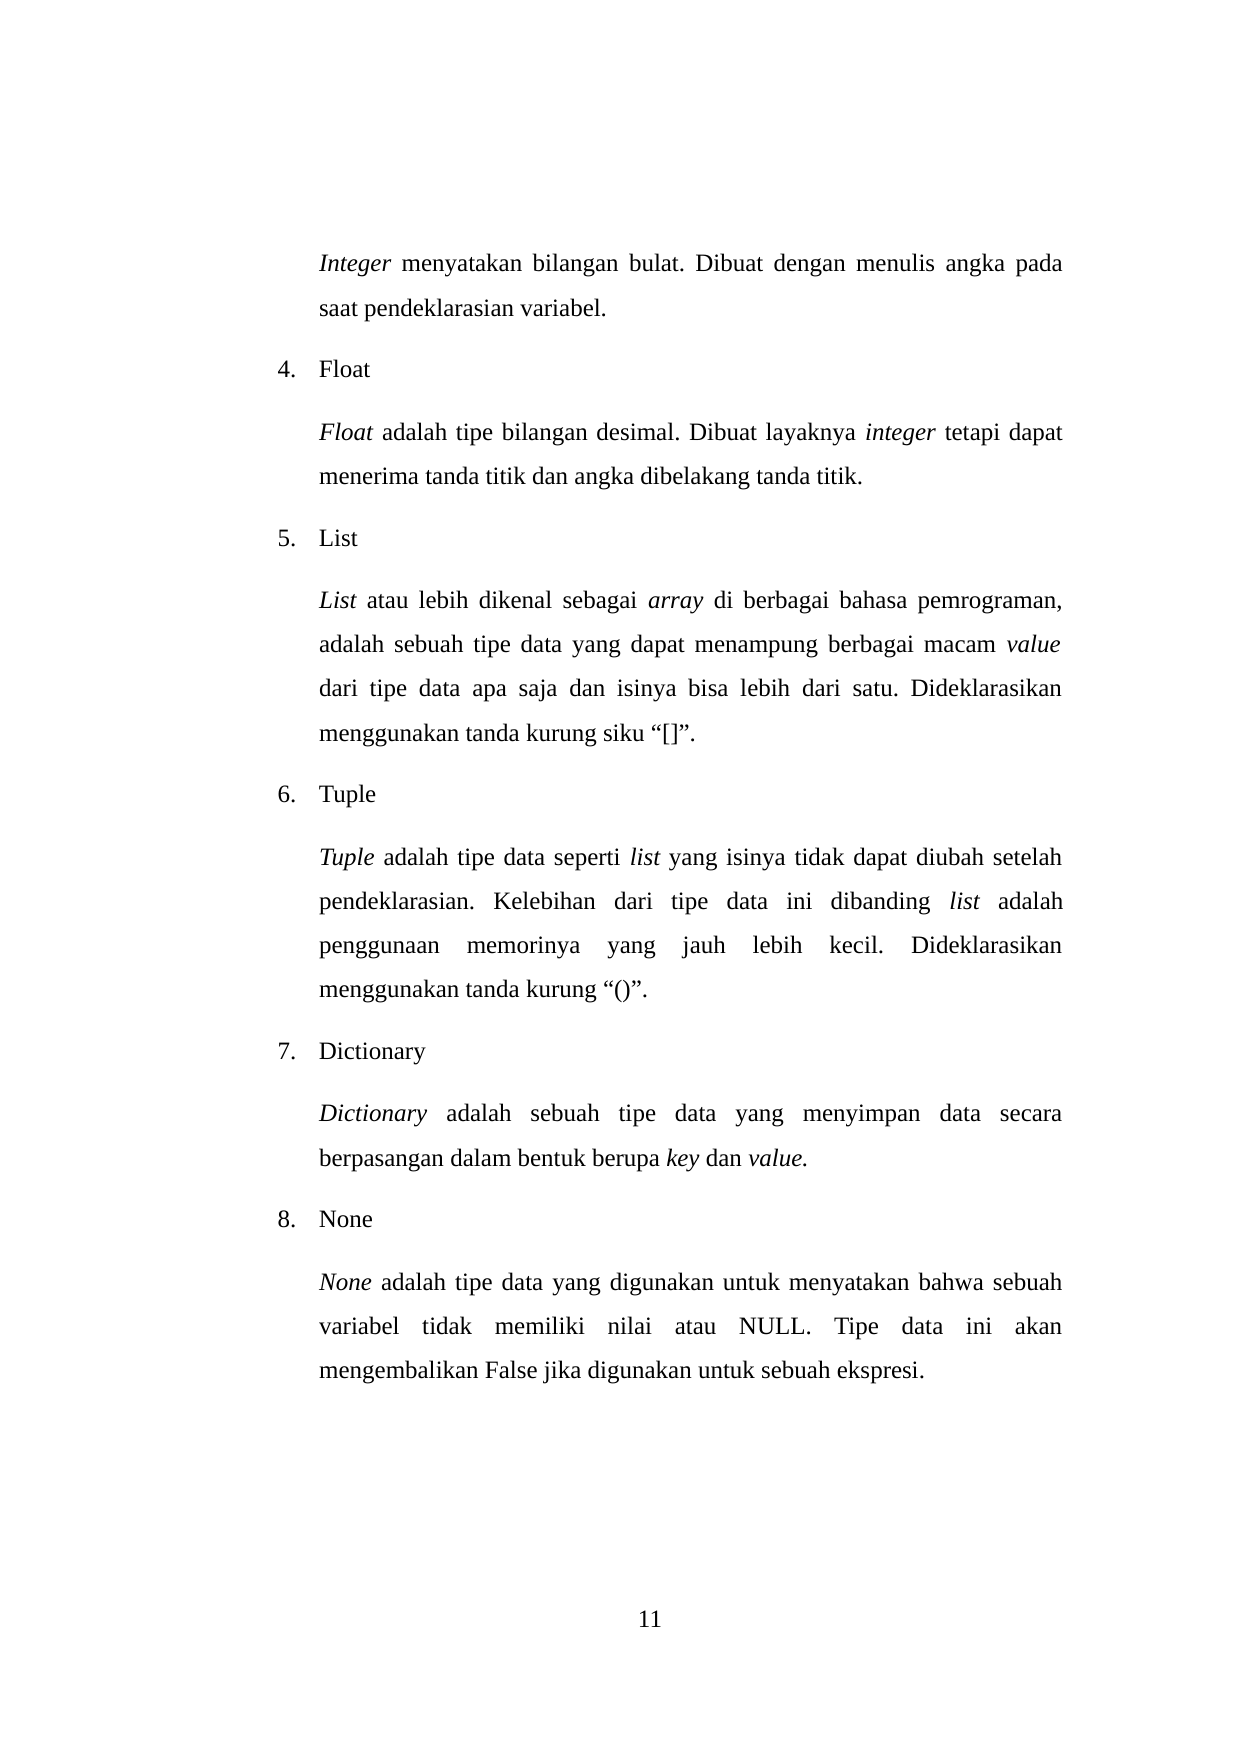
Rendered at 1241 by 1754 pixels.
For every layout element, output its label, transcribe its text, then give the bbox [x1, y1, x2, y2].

list Tuple [277, 767, 1063, 812]
list Integer menyatakan bilangan bulat. Dibuat dengan menulis angka pada saat pendeklarasian variabel. [319, 236, 1063, 325]
list Float adalah tipe bilangan desimal. Dibuat layaknya integer tetapi dapat menerima tanda titik dan angka dibelakang tanda titik. [319, 404, 1063, 493]
list None [277, 1192, 1063, 1237]
list Float [277, 342, 1063, 387]
list Tuple adalah tipe data seperti list yang isinya tidak dapat diubah setelah pendeklarasian. Kelebihan dari tipe data ini dibanding list adalah penggunaan memorinya yang jauh lebih kecil. Dideklarasikan menggunakan tanda kurung “()”. [319, 829, 1063, 1007]
list List atau lebih dikenal sebagai array di berbagai bahasa pemrograman, adalah sebuah tipe data yang dapat menampung berbagai macam value dari tipe data apa saja dan isinya bisa lebih dari satu. Dideklarasikan menggunakan tanda kurung siku “[]”. [319, 573, 1063, 750]
list List [277, 511, 1063, 555]
list Dictionary adalah sebuah tipe data yang menyimpan data secara berpasangan dalam bentuk berupa key dan value. [319, 1086, 1063, 1175]
list Dictionary [277, 1024, 1063, 1068]
list None adalah tipe data yang digunakan untuk menyatakan bahwa sebuah variabel tidak memiliki nilai atau NULL. Tipe data ini akan mengembalikan False jika digunakan untuk sebuah ekspresi. [319, 1254, 1063, 1387]
